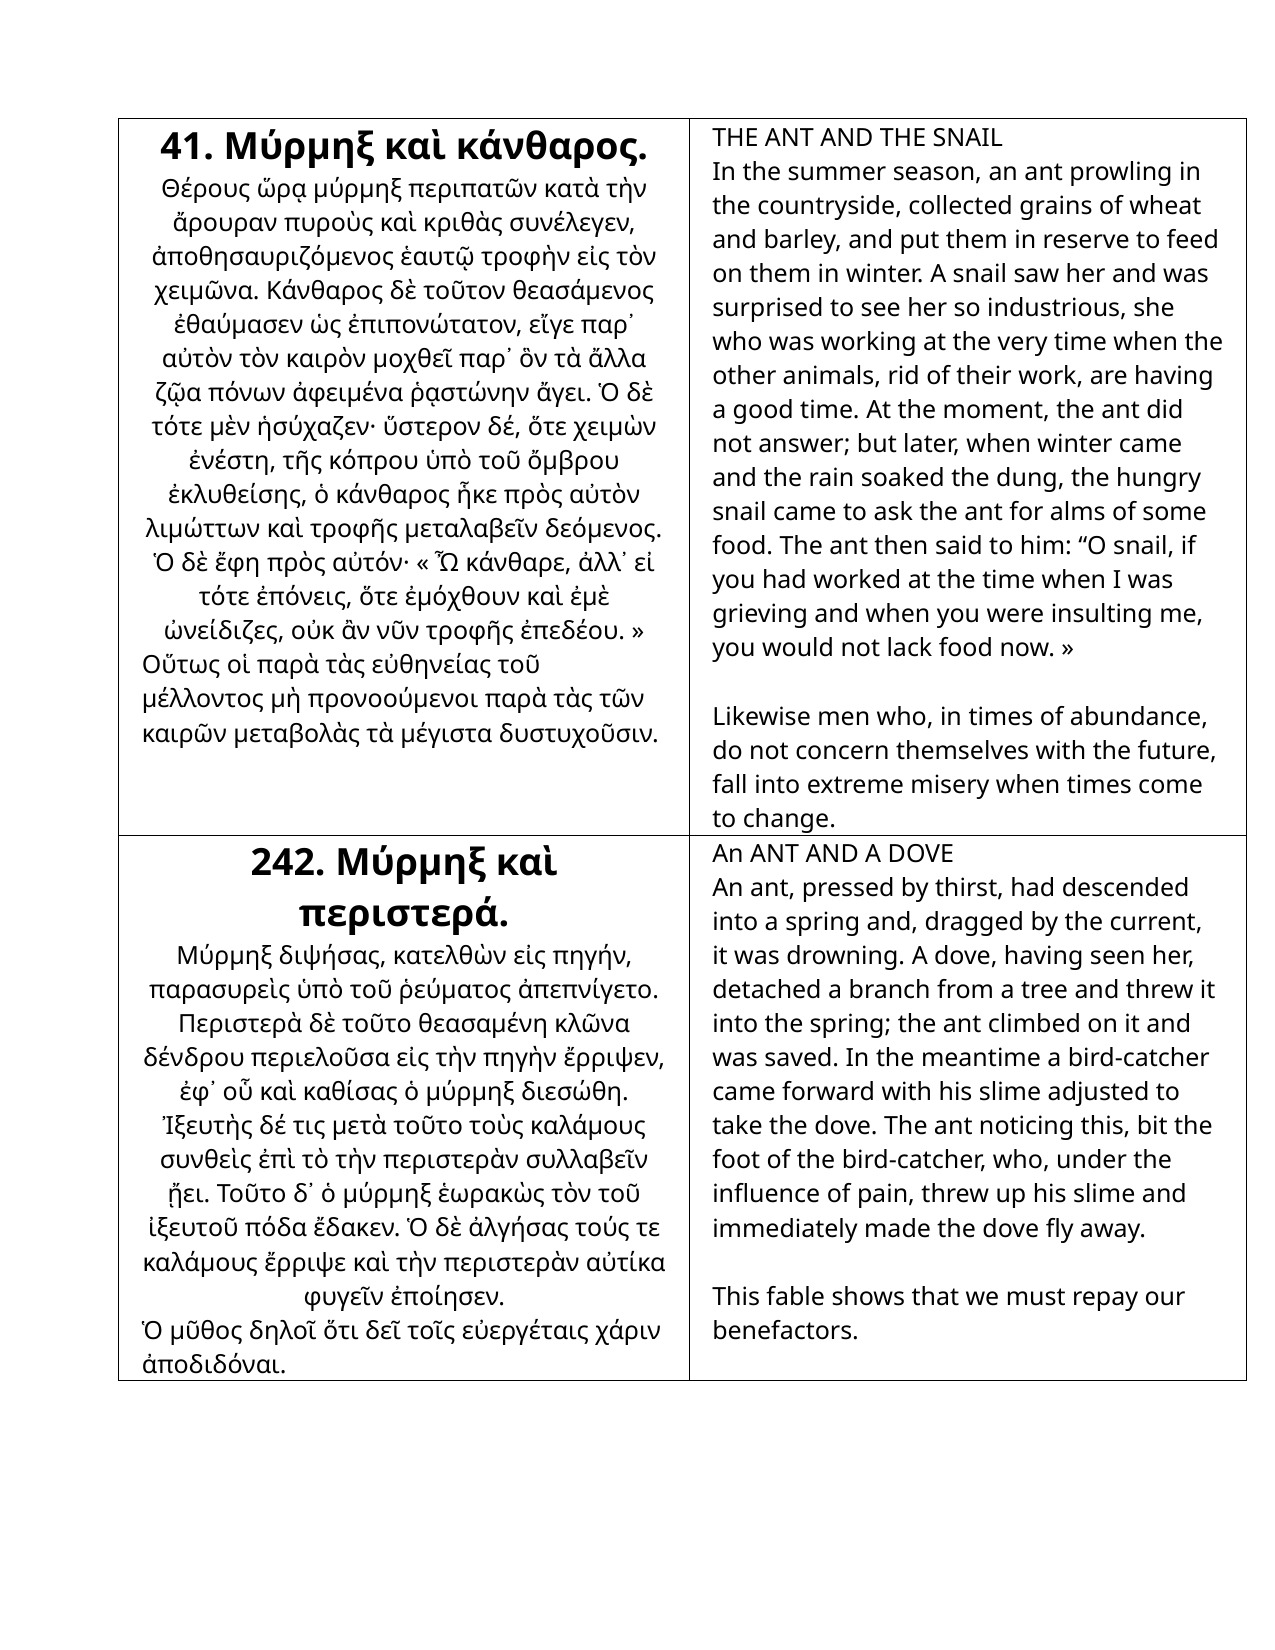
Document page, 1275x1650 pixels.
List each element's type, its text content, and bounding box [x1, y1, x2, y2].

table_cell 41. Μύρμηξ καὶ κάνθαρος. Θέρους ὥρᾳ μύρμηξ περιπατῶν κατὰ τὴν ἄρουραν πυροὺς καὶ κριθὰς συνέλεγεν, ἀποθησαυριζόμενος ἑαυτῷ τροφὴν εἰς τὸν χειμῶνα. Κάνθαρος δὲ τοῦτον θεασάμενος ἐθαύμασεν ὡς ἐπιπονώτατον, εἴγε παρ᾿ αὐτὸν τὸν καιρὸν μοχθεῖ παρ᾿ ὃν τὰ ἄλλα ζῷα πόνων ἀφειμένα ῥᾳστώνην ἄγει. Ὁ δὲ τότε μὲν ἡσύχαζεν· ὕστερον δέ, ὅτε χειμὼν ἐνέστη, τῆς κόπρου ὑπὸ τοῦ ὄμβρου ἐκλυθείσης, ὁ κάνθαρος ἧκε πρὸς αὐτὸν λιμώττων καὶ τροφῆς μεταλαβεῖν δεόμενος. Ὁ δὲ ἔφη πρὸς αὐτόν· « Ὦ κάνθαρε, ἀλλ᾿ εἰ τότε ἐπόνεις, ὅτε ἐμόχθουν καὶ ἐμὲ ὠνείδιζες, οὐκ ἂν νῦν τροφῆς ἐπεδέου. » Οὕτως οἱ παρὰ τὰς εὐθηνείας τοῦ μέλλοντος μὴ προνοούμενοι παρὰ τὰς τῶν καιρῶν μεταβολὰς τὰ μέγιστα δυστυχοῦσιν. [119, 119, 689, 834]
table_cell THE ANT AND THE SNAIL In the summer season, an ant prowling in the countryside, collected grains of wheat and barley, and put them in reserve to feed on them in winter. A snail saw her and was surprised to see her so industrious, she who was working at the very time when the other animals, rid of their work, are having a good time. At the moment, the ant did not answer; but later, when winter came and the rain soaked the dung, the hungry snail came to ask the ant for alms of some food. The ant then said to him: “O snail, if you had worked at the time when I was grieving and when you were insulting me, you would not lack food now. » Likewise men who, in times of abundance, do not concern themselves with the future, fall into extreme misery when times come to change. [690, 119, 1246, 834]
table_cell An ANT AND A DOVE An ant, pressed by thirst, had descended into a spring and, dragged by the current, it was drowning. A dove, having seen her, detached a branch from a tree and threw it into the spring; the ant climbed on it and was saved. In the meantime a bird-catcher came forward with his slime adjusted to take the dove. The ant noticing this, bit the foot of the bird-catcher, who, under the influence of pain, threw up his slime and immediately made the dove fly away. This fable shows that we must repay our benefactors. [690, 836, 1246, 1380]
table_cell 242. Μύρμηξ καὶ περιστερά. Μύρμηξ διψήσας, κατελθὼν εἰς πηγήν, παρασυρεὶς ὑπὸ τοῦ ῥεύματος ἀπεπνίγετο. Περιστερὰ δὲ τοῦτο θεασαμένη κλῶνα δένδρου περιελοῦσα εἰς τὴν πηγὴν ἔρριψεν, ἐφ᾿ οὗ καὶ καθίσας ὁ μύρμηξ διεσώθη. Ἰξευτὴς δέ τις μετὰ τοῦτο τοὺς καλάμους συνθεὶς ἐπὶ τὸ τὴν περιστερὰν συλλαβεῖν ᾔει. Τοῦτο δ᾿ ὁ μύρμηξ ἑωρακὼς τὸν τοῦ ἰξευτοῦ πόδα ἔδακεν. Ὁ δὲ ἀλγήσας τούς τε καλάμους ἔρριψε καὶ τὴν περιστερὰν αὐτίκα φυγεῖν ἐποίησεν. Ὁ μῦθος δηλοῖ ὅτι δεῖ τοῖς εὐεργέταις χάριν ἀποδιδόναι. [119, 836, 689, 1380]
